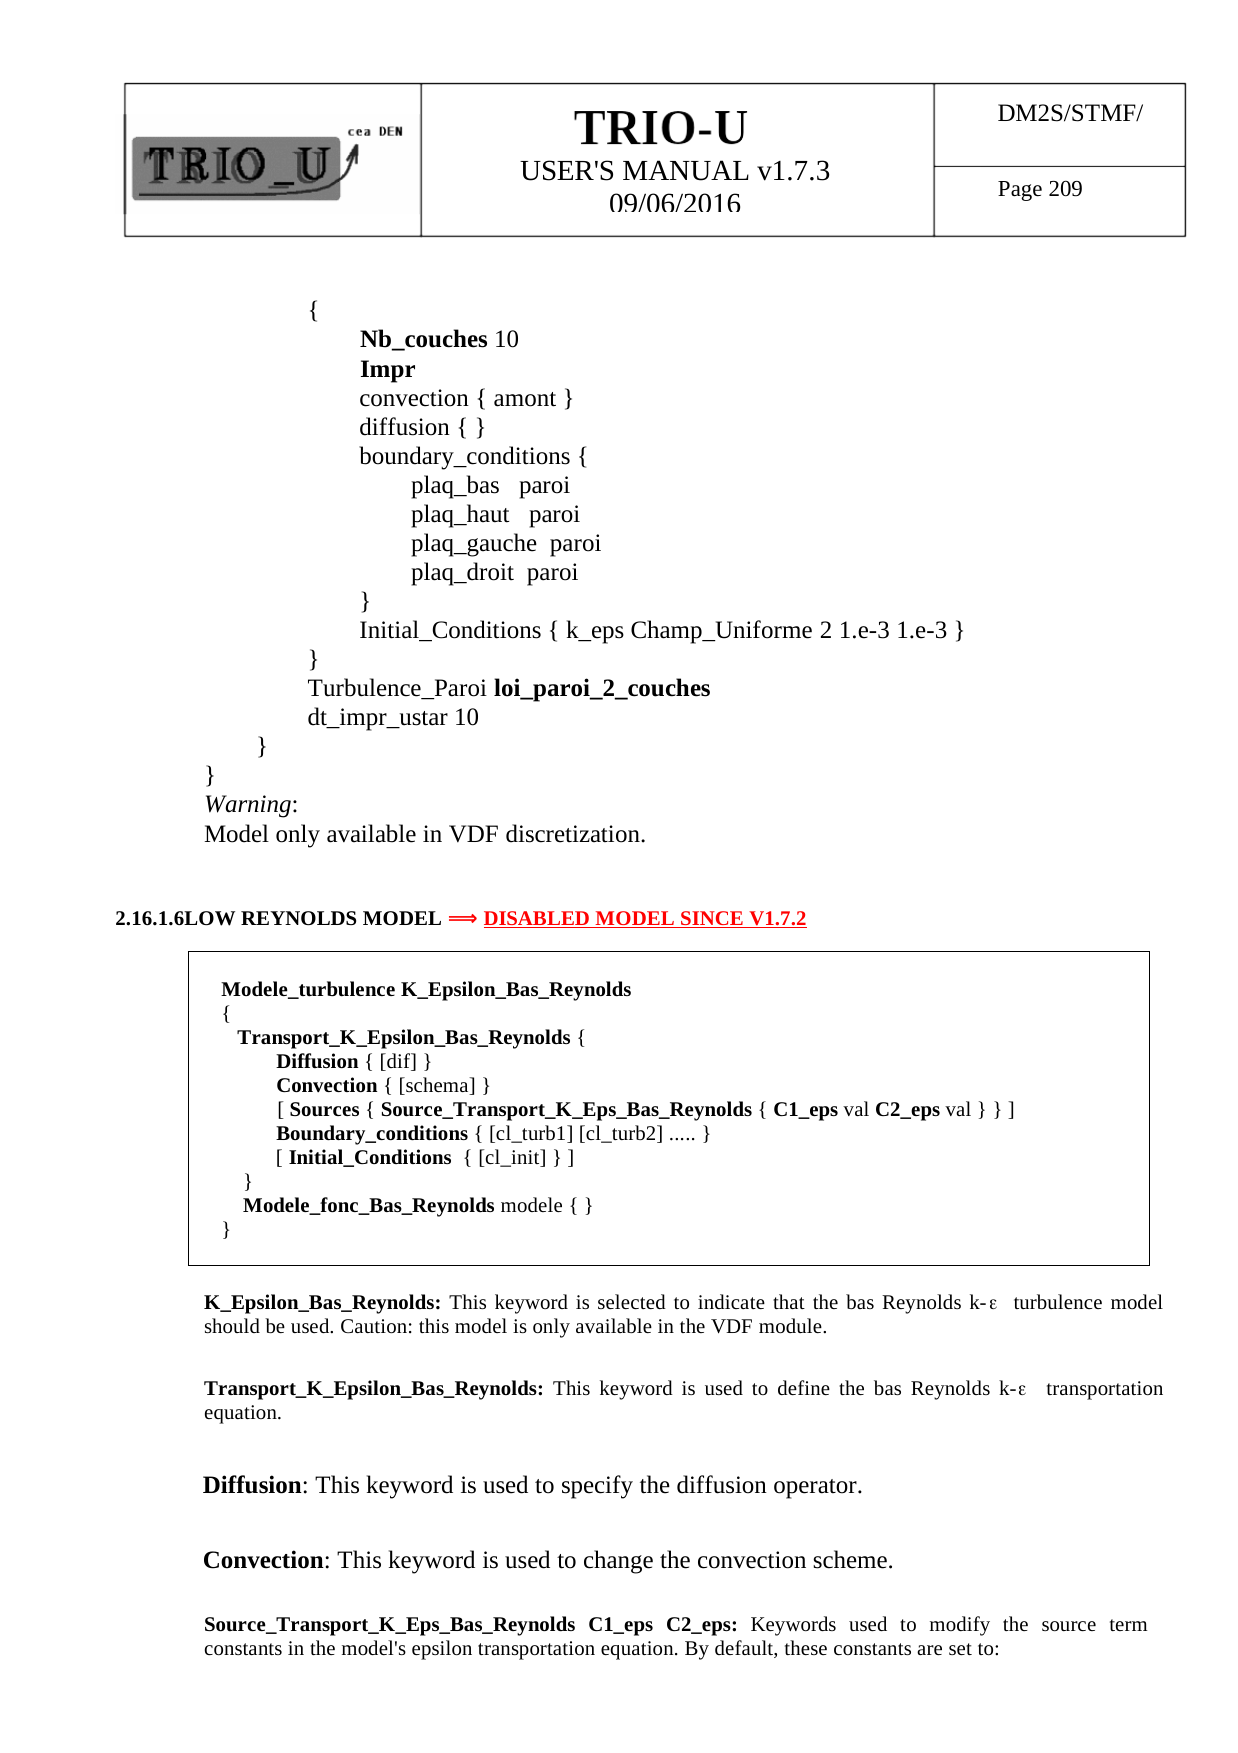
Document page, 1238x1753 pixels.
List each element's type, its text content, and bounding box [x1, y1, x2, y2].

text Diffusion: This keyword is used to specify the diffusion operator. [203, 1461, 1165, 1499]
text K_Epsilon_Bas_Reynolds: This keyword is selected to indicate that the bas Reynolds k- turbulence model should be used. Caution: this model is only available in the VDF module. [204, 1290, 1164, 1338]
text Model only available in VDF discretization. [115, 818, 1196, 847]
text Source_Transport_K_Eps_Bas_Reynolds C1_eps C2_eps: Keywords used to modify the source term constants in the model's epsilon transportation equation. By default, these constants are set to: [204, 1611, 1149, 1659]
text } [115, 731, 1196, 760]
text Convection: This keyword is used to change the convection scheme. [203, 1536, 1165, 1574]
text Nb_couches 10 [115, 324, 1196, 353]
text Initial_Conditions { k_eps Champ_Uniforme 2 1.e-3 1.e-3 } [115, 615, 1196, 644]
text { [115, 295, 1196, 324]
text } [115, 644, 1196, 673]
text Transport_K_Epsilon_Bas_Reynolds: This keyword is used to define the bas Reynolds k- transportation equation. [204, 1376, 1164, 1424]
text dt_impr_ustar 10 [115, 702, 1196, 731]
text boundary_conditions { [115, 441, 1196, 470]
text } [115, 586, 1196, 615]
table_header Modele_turbulence K_Epsilon_Bas_Reynolds { Transport_K_Epsilon_Bas_Reynolds { Diffusion { [dif] } Convection { [schema] } [ Sources { Source_Transport_K_Eps_Bas_Reynolds { C1_eps val C2_eps val } } ] Boundary_conditions { [cl_turb1] [cl_turb2] ..... } [ Initial_Conditions { [cl_init] } ] } Modele_fonc_Bas_Reynolds modele { } } [189, 952, 1149, 1265]
text Impr [115, 353, 1196, 382]
text plaq_haut paroi [115, 499, 1196, 528]
text plaq_gauche paroi [115, 528, 1196, 557]
text diffusion { } [115, 412, 1196, 441]
text convection { amont } [115, 382, 1196, 412]
subtitle LOW REYNOLDS MODEL ⟹ DISABLED MODEL SINCE V1.7.2 [115, 906, 1165, 930]
text plaq_bas paroi [115, 470, 1196, 499]
text Turbulence_Paroi loi_paroi_2_couches [115, 673, 1196, 702]
text } [115, 760, 1196, 789]
text plaq_droit paroi [115, 557, 1196, 586]
text Warning: [115, 789, 1196, 818]
